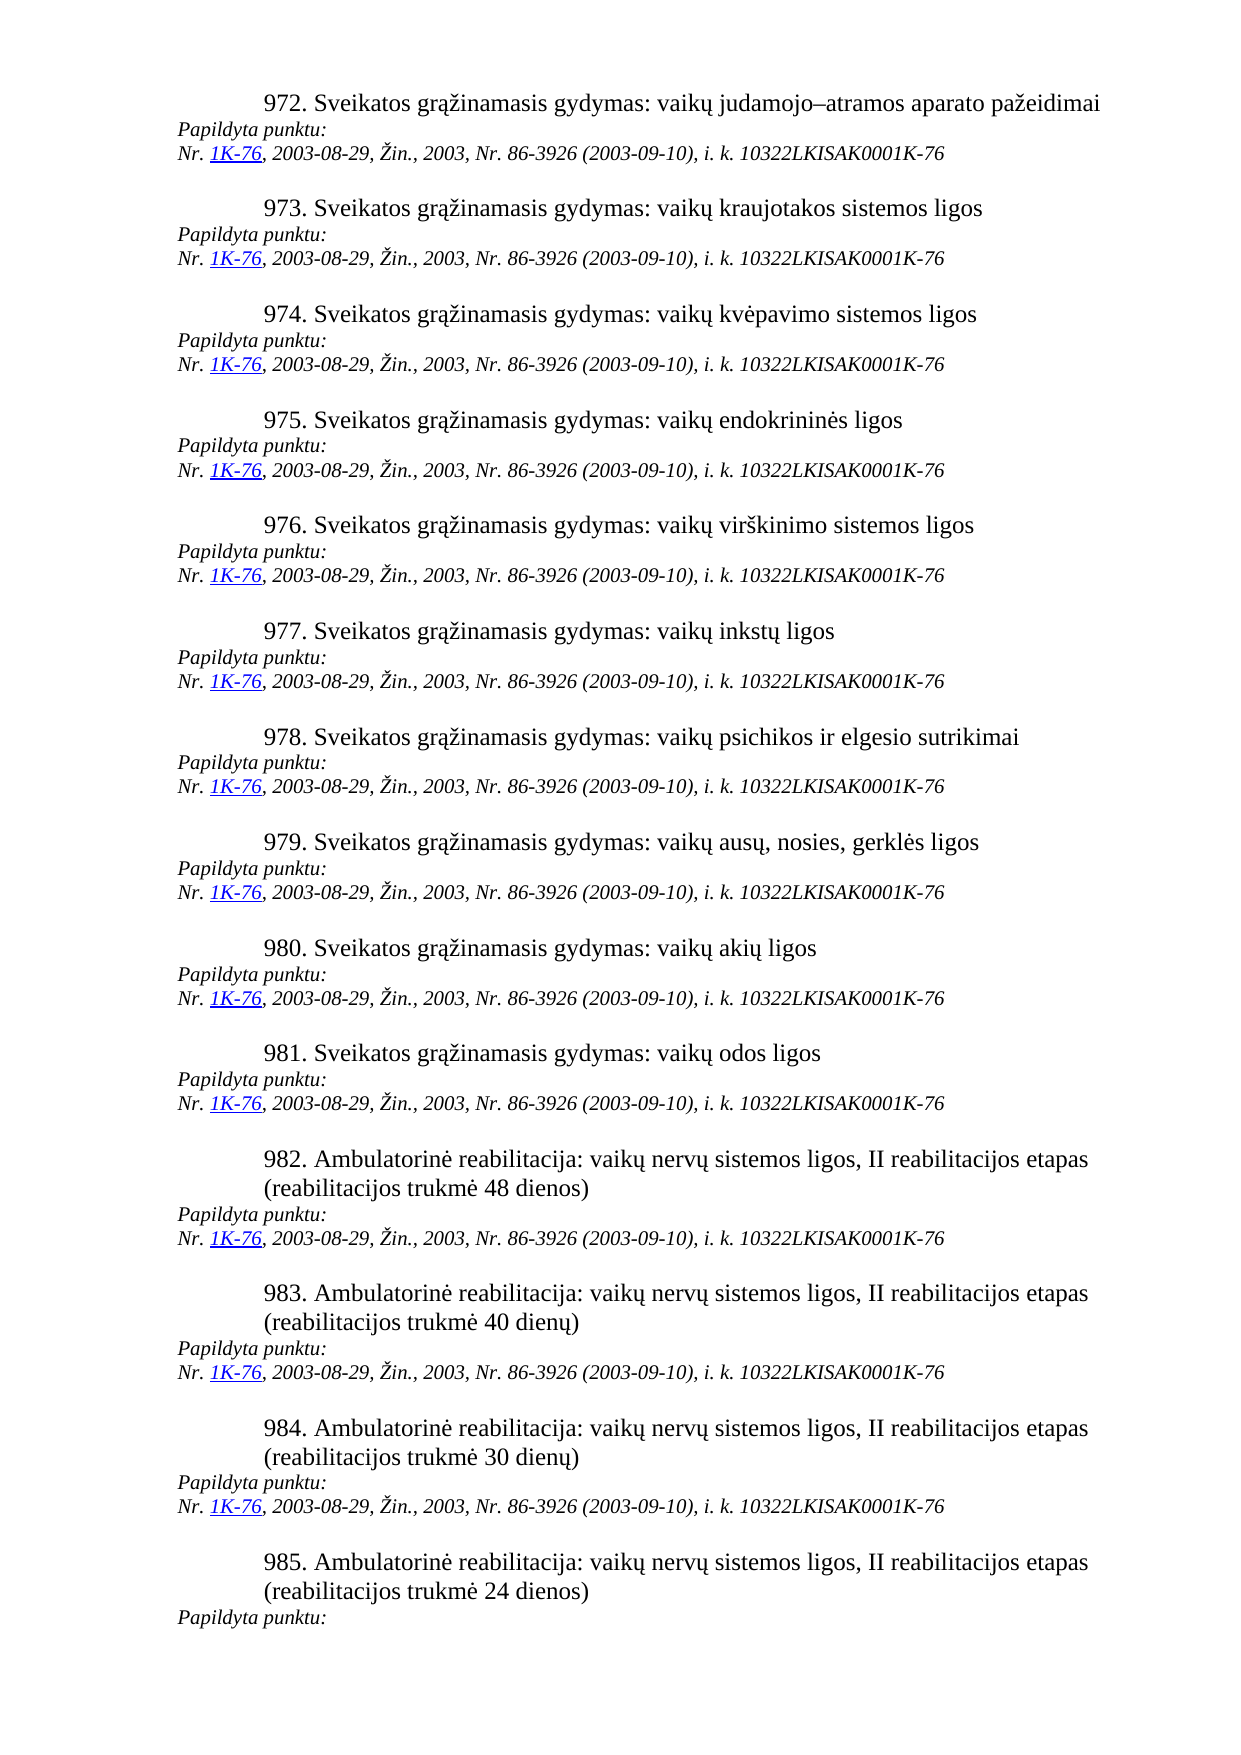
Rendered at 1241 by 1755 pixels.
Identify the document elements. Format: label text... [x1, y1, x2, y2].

text 982. Ambulatorinė reabilitacija: vaikų nervų sistemos ligos, II reabilitacijos etapas (reabilitacijos trukmė 48 dienos) [263, 1144, 1181, 1202]
text 973. Sveikatos grąžinamasis gydymas: vaikų kraujotakos sistemos ligos [263, 193, 1181, 222]
text Papildyta punktu: [177, 750, 1181, 774]
text Papildyta punktu: [177, 1336, 1181, 1360]
text Papildyta punktu: [177, 1067, 1181, 1091]
text Nr. 1K-76, 2003-08-29, Žin., 2003, Nr. 86-3926 (2003-09-10), i. k. 10322LKISAK0001K-76 [177, 1226, 1181, 1250]
text Papildyta punktu: [177, 645, 1181, 669]
text 978. Sveikatos grąžinamasis gydymas: vaikų psichikos ir elgesio sutrikimai [263, 722, 1181, 750]
text Papildyta punktu: [177, 962, 1181, 986]
text Papildyta punktu: [177, 1202, 1181, 1226]
text 974. Sveikatos grąžinamasis gydymas: vaikų kvėpavimo sistemos ligos [263, 299, 1181, 328]
text Nr. 1K-76, 2003-08-29, Žin., 2003, Nr. 86-3926 (2003-09-10), i. k. 10322LKISAK0001K-76 [177, 352, 1181, 376]
text 975. Sveikatos grąžinamasis gydymas: vaikų endokrininės ligos [263, 405, 1181, 433]
text Papildyta punktu: [177, 1470, 1181, 1494]
text 981. Sveikatos grąžinamasis gydymas: vaikų odos ligos [263, 1038, 1181, 1067]
text 972. Sveikatos grąžinamasis gydymas: vaikų judamojo–atramos aparato pažeidimai [263, 88, 1181, 117]
text Nr. 1K-76, 2003-08-29, Žin., 2003, Nr. 86-3926 (2003-09-10), i. k. 10322LKISAK0001K-76 [177, 563, 1181, 587]
text Nr. 1K-76, 2003-08-29, Žin., 2003, Nr. 86-3926 (2003-09-10), i. k. 10322LKISAK0001K-76 [177, 1091, 1181, 1115]
text Papildyta punktu: [177, 117, 1181, 141]
text Nr. 1K-76, 2003-08-29, Žin., 2003, Nr. 86-3926 (2003-09-10), i. k. 10322LKISAK0001K-76 [177, 1360, 1181, 1384]
text Papildyta punktu: [177, 856, 1181, 880]
text 980. Sveikatos grąžinamasis gydymas: vaikų akių ligos [263, 933, 1181, 962]
text Papildyta punktu: [177, 539, 1181, 563]
text Nr. 1K-76, 2003-08-29, Žin., 2003, Nr. 86-3926 (2003-09-10), i. k. 10322LKISAK0001K-76 [177, 141, 1181, 165]
text Nr. 1K-76, 2003-08-29, Žin., 2003, Nr. 86-3926 (2003-09-10), i. k. 10322LKISAK0001K-76 [177, 669, 1181, 693]
text 984. Ambulatorinė reabilitacija: vaikų nervų sistemos ligos, II reabilitacijos etapas (reabilitacijos trukmė 30 dienų) [263, 1413, 1181, 1470]
text Papildyta punktu: [177, 433, 1181, 457]
text 985. Ambulatorinė reabilitacija: vaikų nervų sistemos ligos, II reabilitacijos etapas (reabilitacijos trukmė 24 dienos) [263, 1547, 1181, 1605]
text 983. Ambulatorinė reabilitacija: vaikų nervų sistemos ligos, II reabilitacijos etapas (reabilitacijos trukmė 40 dienų) [263, 1278, 1181, 1336]
text Nr. 1K-76, 2003-08-29, Žin., 2003, Nr. 86-3926 (2003-09-10), i. k. 10322LKISAK0001K-76 [177, 246, 1181, 270]
text Papildyta punktu: [177, 1605, 1181, 1629]
text 976. Sveikatos grąžinamasis gydymas: vaikų virškinimo sistemos ligos [263, 510, 1181, 539]
text Nr. 1K-76, 2003-08-29, Žin., 2003, Nr. 86-3926 (2003-09-10), i. k. 10322LKISAK0001K-76 [177, 774, 1181, 798]
text Nr. 1K-76, 2003-08-29, Žin., 2003, Nr. 86-3926 (2003-09-10), i. k. 10322LKISAK0001K-76 [177, 880, 1181, 904]
text Nr. 1K-76, 2003-08-29, Žin., 2003, Nr. 86-3926 (2003-09-10), i. k. 10322LKISAK0001K-76 [177, 457, 1181, 482]
text Nr. 1K-76, 2003-08-29, Žin., 2003, Nr. 86-3926 (2003-09-10), i. k. 10322LKISAK0001K-76 [177, 986, 1181, 1010]
text Papildyta punktu: [177, 222, 1181, 246]
text 977. Sveikatos grąžinamasis gydymas: vaikų inkstų ligos [263, 616, 1181, 645]
text 979. Sveikatos grąžinamasis gydymas: vaikų ausų, nosies, gerklės ligos [263, 827, 1181, 856]
text Papildyta punktu: [177, 328, 1181, 352]
text Nr. 1K-76, 2003-08-29, Žin., 2003, Nr. 86-3926 (2003-09-10), i. k. 10322LKISAK0001K-76 [177, 1494, 1181, 1518]
